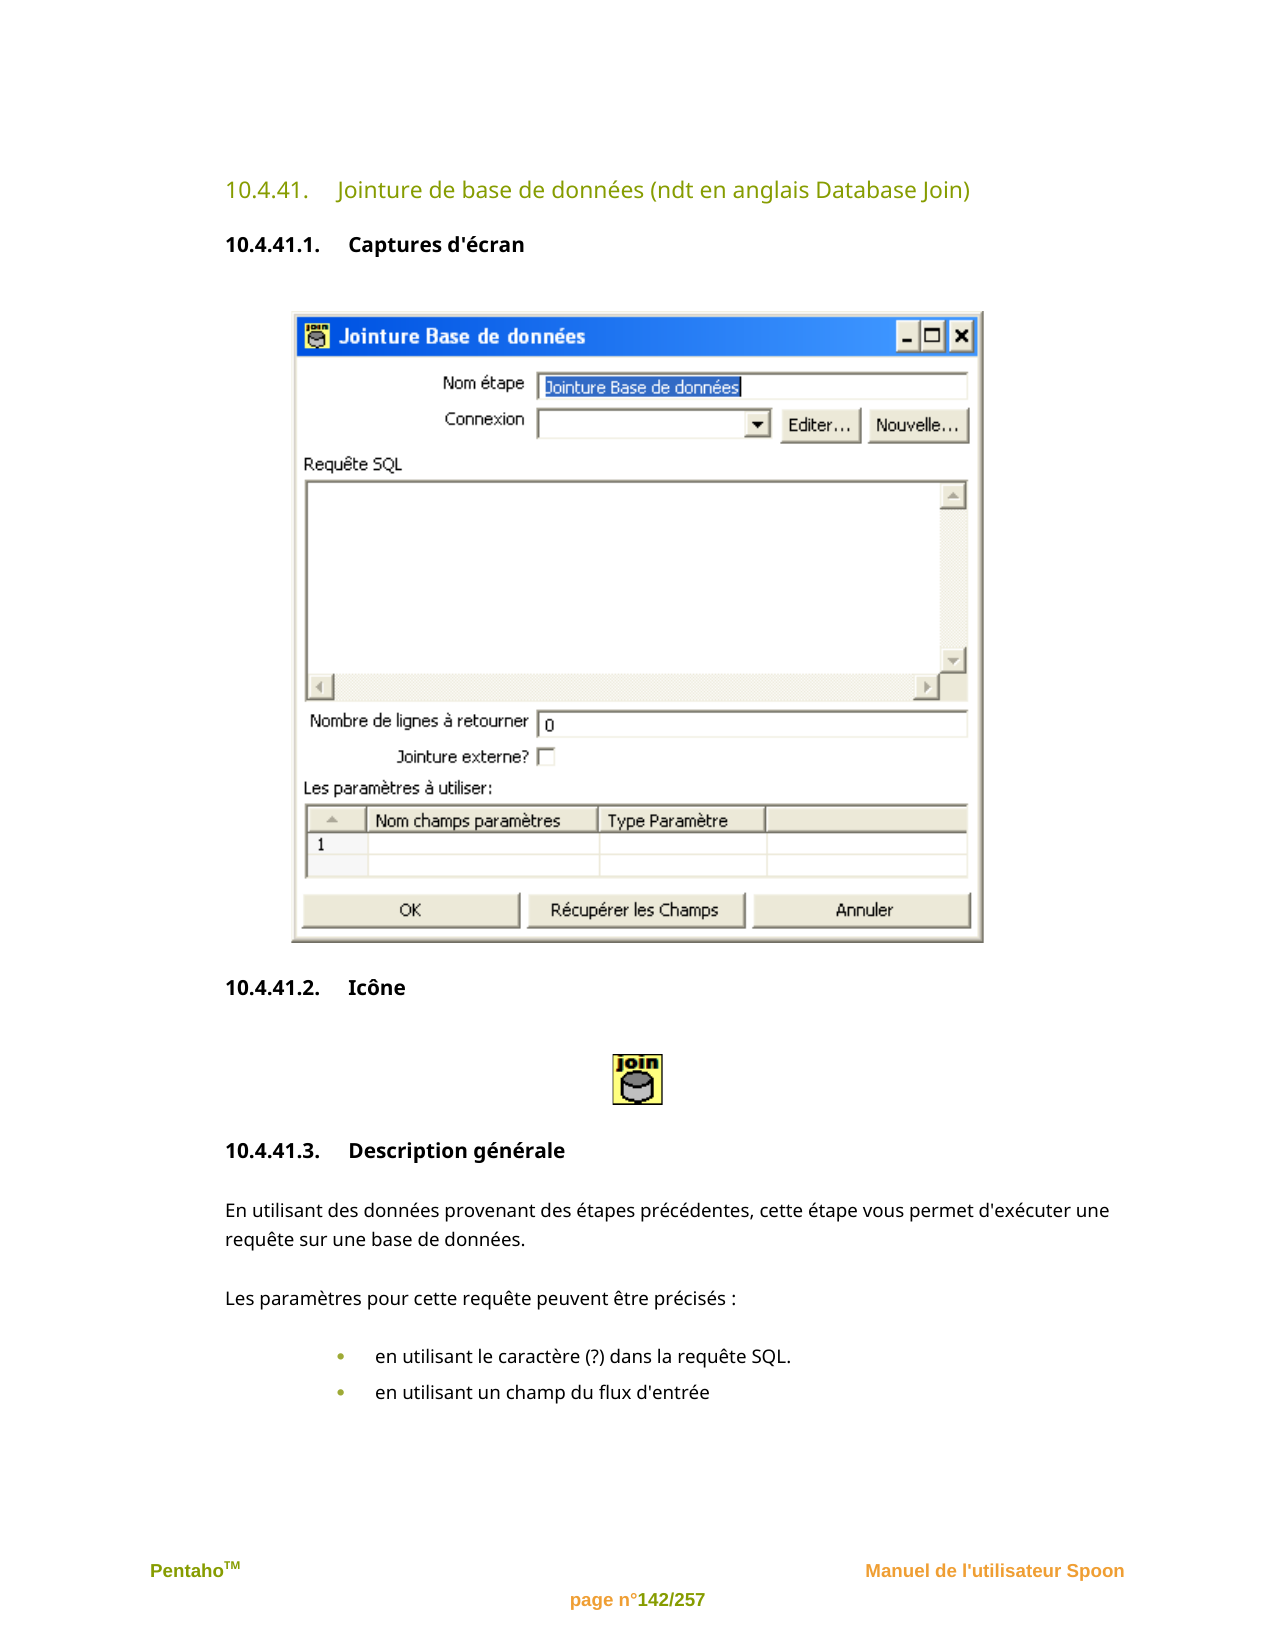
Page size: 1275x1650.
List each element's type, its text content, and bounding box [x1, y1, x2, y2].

picture [291, 311, 984, 943]
list en utilisant un champ du flux d'entrée [337, 1376, 1125, 1405]
subtitle Jointure de base de données (ndt en anglais Database Join) [225, 175, 1125, 204]
subtitle Description générale [225, 1026, 1125, 1165]
text Les paramètres pour cette requête peuvent être précisés : [225, 1282, 1125, 1311]
text En utilisant des données provenant des étapes précédentes, cette étape vous permet d'exécuter une requête sur une base de données. [225, 1194, 1125, 1252]
subtitle Captures d'écran [225, 229, 1125, 258]
list en utilisant le caractère (?) dans la requête SQL. [337, 1341, 1125, 1370]
picture [612, 1054, 663, 1105]
subtitle Icône [225, 283, 1125, 1001]
